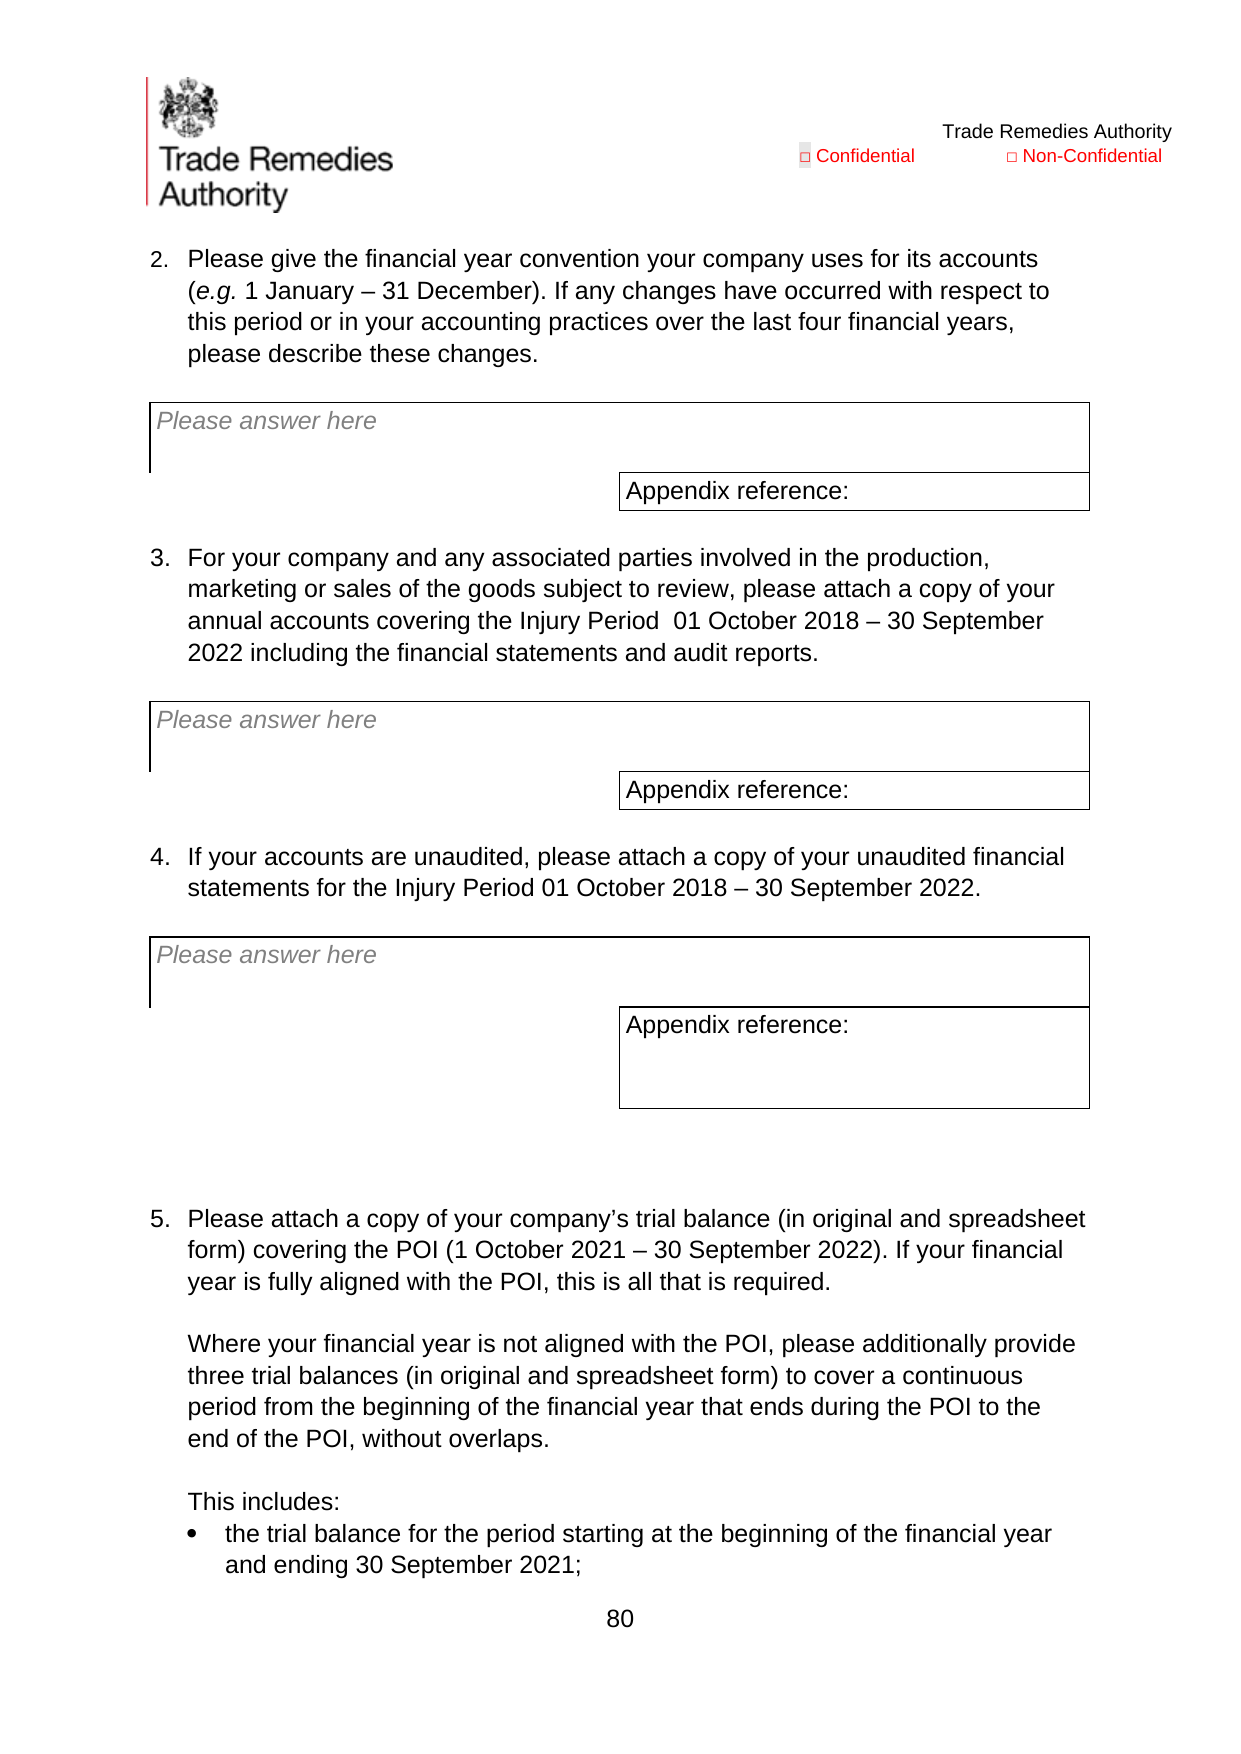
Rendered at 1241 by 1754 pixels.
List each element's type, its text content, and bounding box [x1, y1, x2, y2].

table_cell Appendix reference: [620, 473, 1089, 510]
list Where your financial year is not aligned with the POI, please additionally provide three trial balances (in original and spreadsheet form) to cover a continuous period from the beginning of the financial year that ends during the POI to the end of the POI, without overlaps. [187, 1329, 1090, 1453]
table_cell [150, 1008, 619, 1108]
list Please give the financial year convention your company uses for its accounts (e.g. 1 January – 31 December). If any changes have occurred with respect to this period or in your accounting practices over the last four financial years, please describe these changes. [150, 244, 1090, 367]
list the trial balance for the period starting at the beginning of the financial year and ending 30 September 2021; [187, 1518, 1090, 1579]
list Please attach a copy of your company’s trial balance (in original and spreadsheet form) covering the POI (1 October 2021 – 30 September 2022). If your financial year is fully aligned with the POI, this is all that is required. [150, 1204, 1090, 1296]
table_header Please answer here [151, 702, 1089, 771]
table_cell Appendix reference: [620, 772, 1089, 809]
table_cell Appendix reference: [620, 1008, 1089, 1108]
list If your accounts are unaudited, please attach a copy of your unaudited financial statements for the Injury Period 01 October 2018 – 30 September 2022. [150, 842, 1090, 902]
table_cell [150, 473, 619, 510]
list This includes: [187, 1487, 1090, 1516]
list For your company and any associated parties involved in the production, marketing or sales of the goods subject to review, please attach a copy of your annual accounts covering the Injury Period 01 October 2018 – 30 September 2022 including the financial statements and audit reports. [150, 543, 1090, 666]
table_header Please answer here [151, 938, 1089, 1006]
table_header Please answer here [151, 403, 1089, 472]
table_cell [150, 772, 619, 809]
